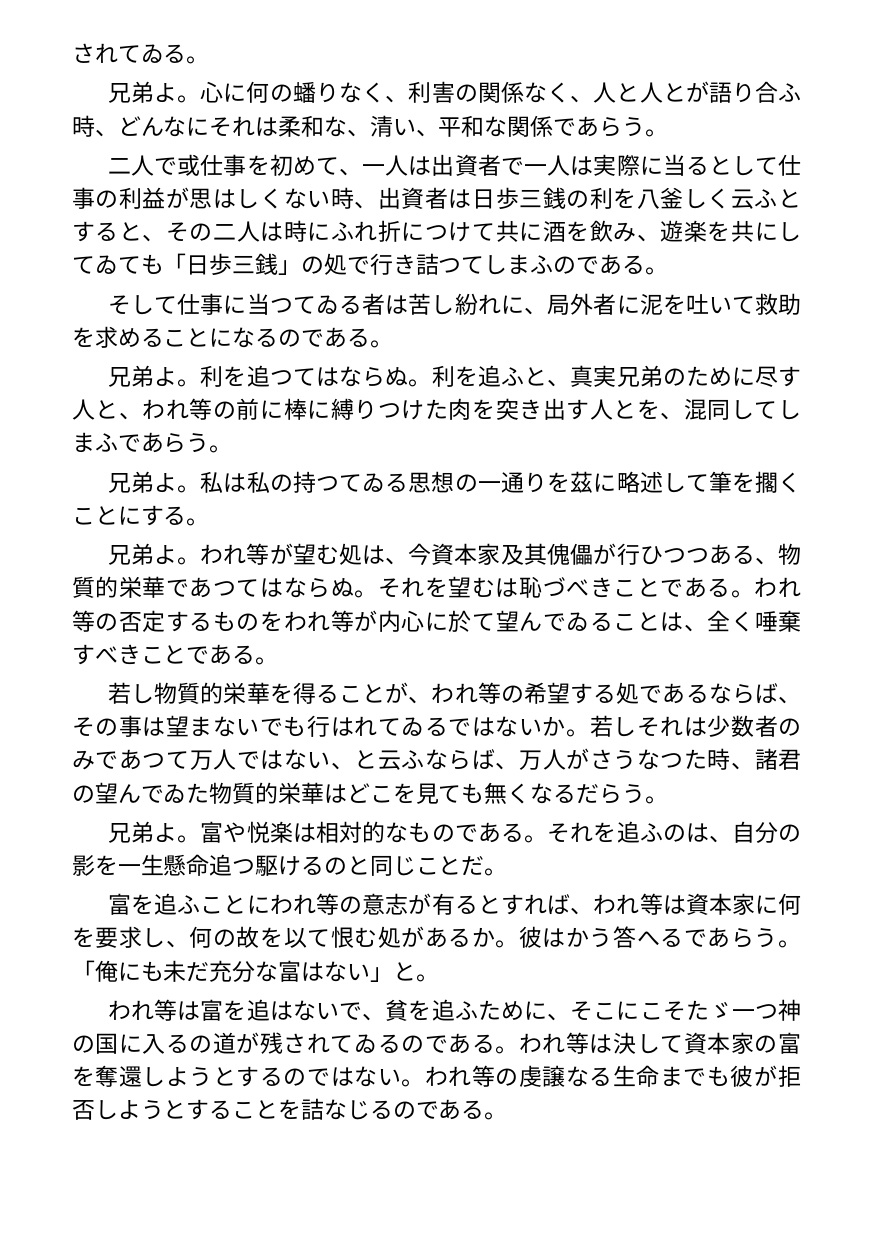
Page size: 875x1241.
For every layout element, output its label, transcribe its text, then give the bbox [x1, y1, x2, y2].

text 兄弟よ。私は私の持つてゐる思想の一通りを茲に略述して筆を擱くことにする。 [72, 464, 802, 531]
text されてゐる。 [72, 36, 802, 69]
text 兄弟よ。利を追つてはならぬ。利を追ふと、真実兄弟のために尽す人と、われ等の前に棒に縛りつけた肉を突き出す人とを、混同してしまふであらう。 [72, 359, 802, 458]
text 二人で或仕事を初めて、一人は出資者で一人は実際に当るとして仕事の利益が思はしくない時、出資者は日歩三銭の利を八釜しく云ふとすると、その二人は時にふれ折につけて共に酒を飲み、遊楽を共にしてゐても「日歩三銭」の処で行き詰つてしまふのである。 [72, 148, 802, 281]
text 若し物質的栄華を得ることが、われ等の希望する処であるならば、その事は望まないでも行はれてゐるではないか。若しそれは少数者のみであつて万人ではない、と云ふならば、万人がさうなつた時、諸君の望んでゐた物質的栄華はどこを見ても無くなるだらう。 [72, 676, 802, 809]
text 富を追ふことにわれ等の意志が有るとすれば、われ等は資本家に何を要求し、何の故を以て恨む処があるか。彼はかう答へるであらう。「俺にも未だ充分な富はない」と。 [72, 887, 802, 987]
text 兄弟よ。富や悦楽は相対的なものである。それを追ふのは、自分の影を一生懸命追つ駆けるのと同じことだ。 [72, 814, 802, 881]
text そして仕事に当つてゐる者は苦し紛れに、局外者に泥を吐いて救助を求めることになるのである。 [72, 286, 802, 353]
text われ等は富を追はないで、貧を追ふために、そこにこそたゞ一つ神の国に入るの道が残されてゐるのである。われ等は決して資本家の富を奪還しようとするのではない。われ等の虔譲なる生命までも彼が拒否しようとすることを詰なじるのである。 [72, 993, 802, 1126]
text 兄弟よ。われ等が望む処は、今資本家及其傀儡が行ひつつある、物質的栄華であつてはならぬ。それを望むは恥づべきことである。われ等の否定するものをわれ等が内心に於て望んでゐることは、全く唾棄すべきことである。 [72, 537, 802, 670]
text 兄弟よ。心に何の蟠りなく、利害の関係なく、人と人とが語り合ふ時、どんなにそれは柔和な、清い、平和な関係であらう。 [72, 75, 802, 142]
